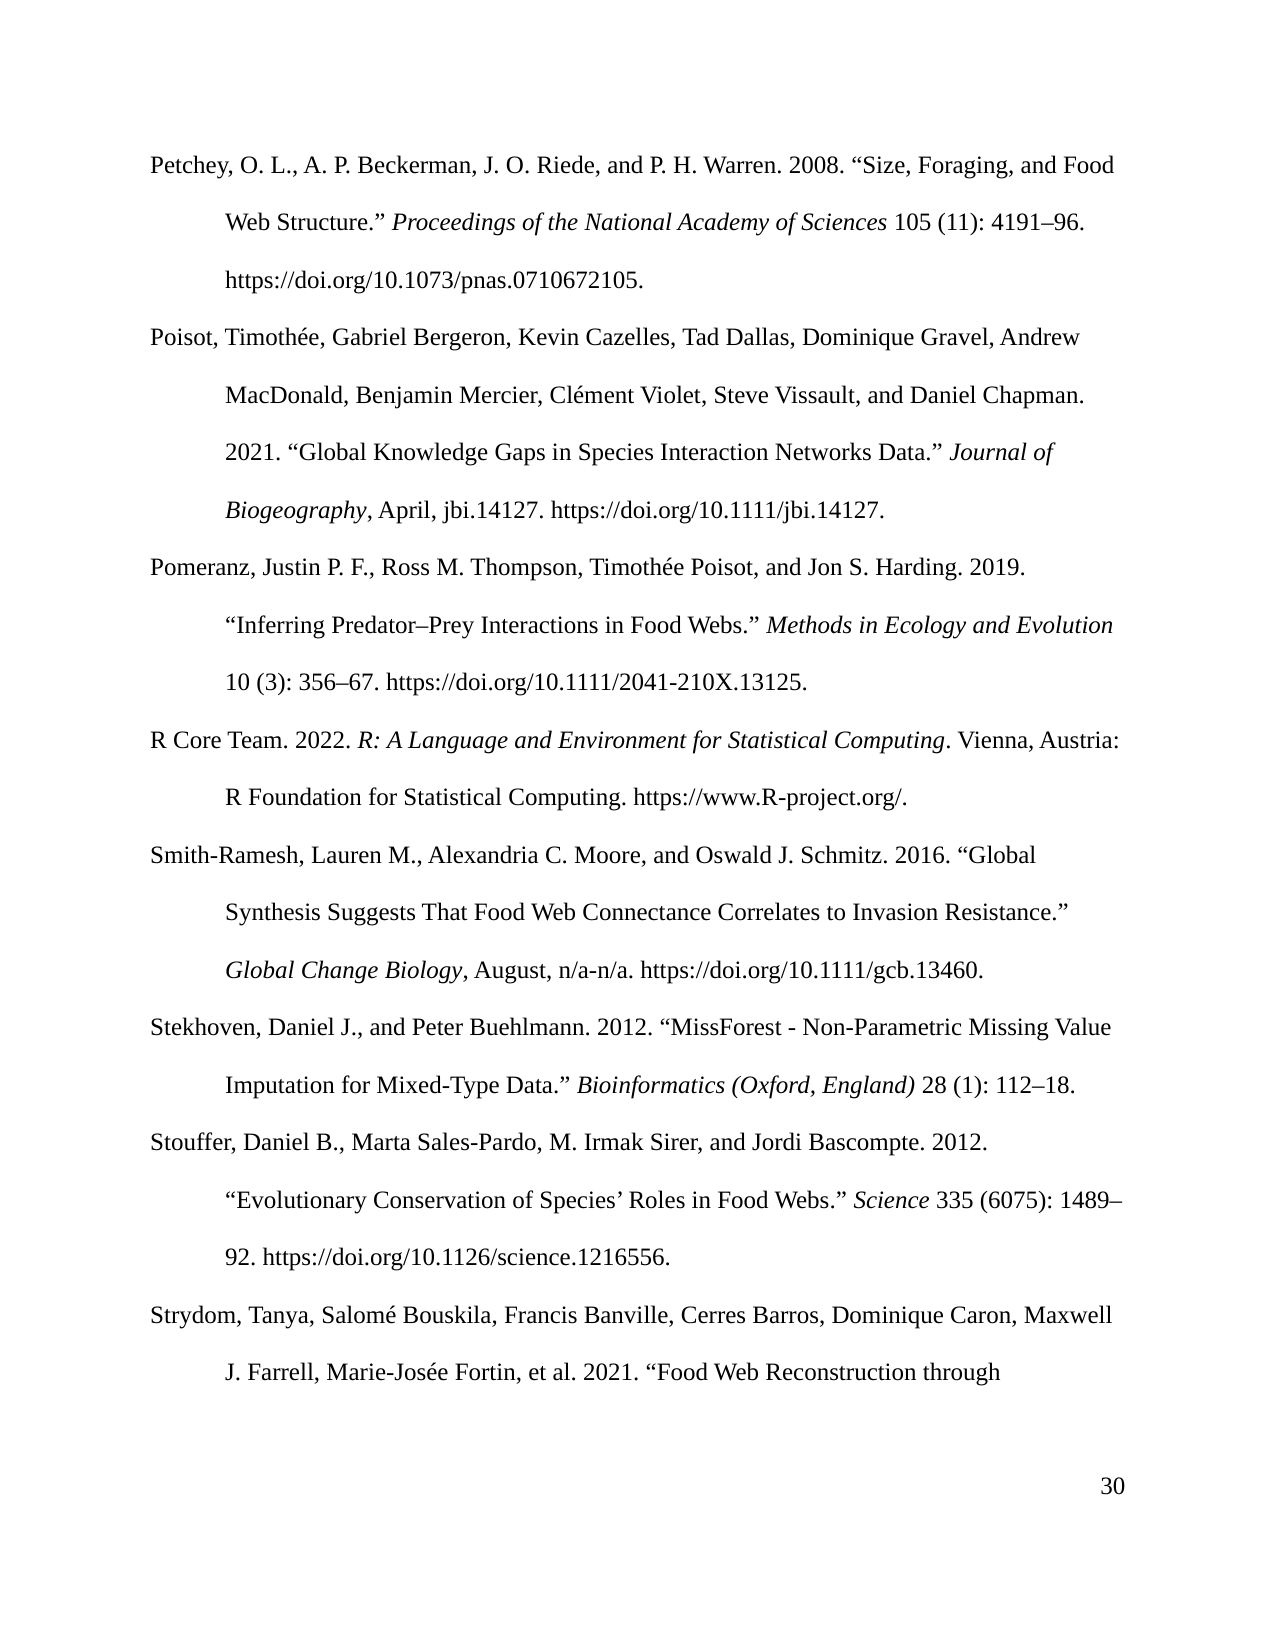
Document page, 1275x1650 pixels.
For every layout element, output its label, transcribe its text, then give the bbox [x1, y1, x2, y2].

text Pomeranz, Justin P. F., Ross M. Thompson, Timothée Poisot, and Jon S. Harding. 2019. “Inferring Predator–Prey Interactions in Food Webs.” Methods in Ecology and Evolution 10 (3): 356–67. https://doi.org/10.1111/2041-210X.13125. [150, 552, 1125, 696]
text Smith-Ramesh, Lauren M., Alexandria C. Moore, and Oswald J. Schmitz. 2016. “Global Synthesis Suggests That Food Web Connectance Correlates to Invasion Resistance.” Global Change Biology, August, n/a-n/a. https://doi.org/10.1111/gcb.13460. [150, 840, 1125, 984]
text Strydom, Tanya, Salomé Bouskila, Francis Banville, Cerres Barros, Dominique Caron, Maxwell J. Farrell, Marie-Josée Fortin, et al. 2021. “Food Web Reconstruction through [150, 1300, 1125, 1386]
text R Core Team. 2022. R: A Language and Environment for Statistical Computing. Vienna, Austria: R Foundation for Statistical Computing. https://www.R-project.org/. [150, 725, 1125, 811]
text Stekhoven, Daniel J., and Peter Buehlmann. 2012. “MissForest - Non-Parametric Missing Value Imputation for Mixed-Type Data.” Bioinformatics (Oxford, England) 28 (1): 112–18. [150, 1012, 1125, 1099]
text Stouffer, Daniel B., Marta Sales-Pardo, M. Irmak Sirer, and Jordi Bascompte. 2012. “Evolutionary Conservation of Species’ Roles in Food Webs.” Science 335 (6075): 1489–92. https://doi.org/10.1126/science.1216556. [150, 1127, 1125, 1271]
text Petchey, O. L., A. P. Beckerman, J. O. Riede, and P. H. Warren. 2008. “Size, Foraging, and Food Web Structure.” Proceedings of the National Academy of Sciences 105 (11): 4191–96. https://doi.org/10.1073/pnas.0710672105. [150, 150, 1125, 294]
text Poisot, Timothée, Gabriel Bergeron, Kevin Cazelles, Tad Dallas, Dominique Gravel, Andrew MacDonald, Benjamin Mercier, Clément Violet, Steve Vissault, and Daniel Chapman. 2021. “Global Knowledge Gaps in Species Interaction Networks Data.” Journal of Biogeography, April, jbi.14127. https://doi.org/10.1111/jbi.14127. [150, 322, 1125, 524]
